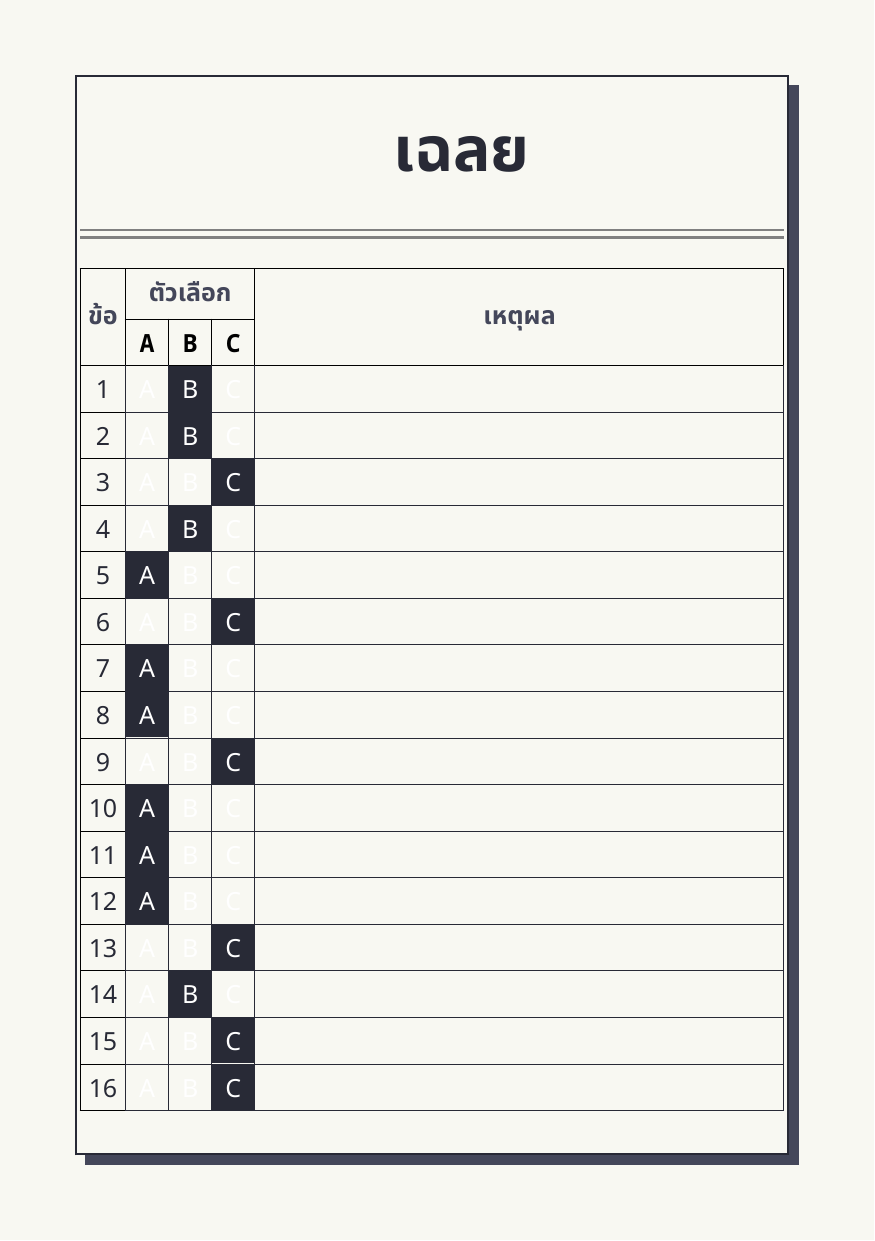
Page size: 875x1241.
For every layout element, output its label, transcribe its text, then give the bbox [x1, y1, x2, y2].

table_cell A [126, 413, 168, 458]
table_cell B [169, 739, 211, 784]
table_cell C [212, 552, 254, 598]
table_cell B [169, 413, 211, 458]
table_cell C [212, 1018, 254, 1063]
table_cell A [126, 552, 168, 598]
table_cell [255, 739, 783, 784]
table_cell C [212, 320, 254, 365]
table_cell [255, 692, 783, 737]
table_cell A [126, 1065, 168, 1110]
table_cell B [169, 459, 211, 505]
table_cell B [169, 599, 211, 644]
table_cell [255, 925, 783, 970]
table_cell B [169, 320, 211, 365]
table_cell A [126, 832, 168, 877]
table_cell A [126, 785, 168, 831]
table_cell A [126, 599, 168, 644]
table_cell 16 [81, 1065, 125, 1110]
table_cell A [126, 925, 168, 970]
table_cell 8 [81, 692, 125, 737]
table_cell [255, 552, 783, 598]
table_cell 13 [81, 925, 125, 970]
table_cell 6 [81, 599, 125, 644]
table_cell C [212, 459, 254, 505]
table_cell B [169, 366, 211, 412]
table_cell 2 [81, 413, 125, 458]
table_cell A [126, 878, 168, 924]
table_cell [255, 971, 783, 1017]
table_cell B [169, 692, 211, 737]
table_header เหตุผล [255, 269, 783, 365]
table_cell C [212, 366, 254, 412]
table_cell 15 [81, 1018, 125, 1063]
table_cell C [212, 506, 254, 551]
table_cell [255, 785, 783, 831]
table_cell C [212, 1065, 254, 1110]
table_cell 3 [81, 459, 125, 505]
table_cell B [169, 878, 211, 924]
table_cell C [212, 785, 254, 831]
table_cell 1 [81, 366, 125, 412]
table_cell [255, 599, 783, 644]
table_cell B [169, 506, 211, 551]
table_cell A [126, 459, 168, 505]
table_cell 14 [81, 971, 125, 1017]
table_cell [255, 366, 783, 412]
table_cell B [169, 832, 211, 877]
table_cell C [212, 832, 254, 877]
table_cell B [169, 645, 211, 691]
table_cell A [126, 645, 168, 691]
table_cell [255, 1018, 783, 1063]
table_cell C [212, 413, 254, 458]
table_cell [255, 645, 783, 691]
table_cell 7 [81, 645, 125, 691]
table_cell [255, 459, 783, 505]
table_cell C [212, 692, 254, 737]
table_cell B [169, 971, 211, 1017]
table_cell B [169, 1018, 211, 1063]
table_cell [255, 832, 783, 877]
table_header ตัวเลือก [126, 269, 254, 318]
table_cell 5 [81, 552, 125, 598]
table_cell B [169, 925, 211, 970]
table_cell A [126, 739, 168, 784]
table_cell C [212, 925, 254, 970]
table_header ข้อ [81, 269, 125, 365]
table_cell [255, 1065, 783, 1110]
table_cell C [212, 645, 254, 691]
table_cell A [126, 1018, 168, 1063]
subtitle เฉลย [139, 105, 784, 200]
table_cell A [126, 506, 168, 551]
table_cell C [212, 739, 254, 784]
table_cell B [169, 785, 211, 831]
table_cell [255, 878, 783, 924]
table_cell A [126, 692, 168, 737]
table_cell A [126, 971, 168, 1017]
table_cell A [126, 320, 168, 365]
table_cell B [169, 552, 211, 598]
table_cell [255, 413, 783, 458]
table_cell C [212, 599, 254, 644]
table_cell A [126, 366, 168, 412]
table_cell B [169, 1065, 211, 1110]
table_cell 9 [81, 739, 125, 784]
table_cell C [212, 878, 254, 924]
table_cell 10 [81, 785, 125, 831]
table_cell 4 [81, 506, 125, 551]
table_cell C [212, 971, 254, 1017]
table_cell 11 [81, 832, 125, 877]
table_cell [255, 506, 783, 551]
table_cell 12 [81, 878, 125, 924]
